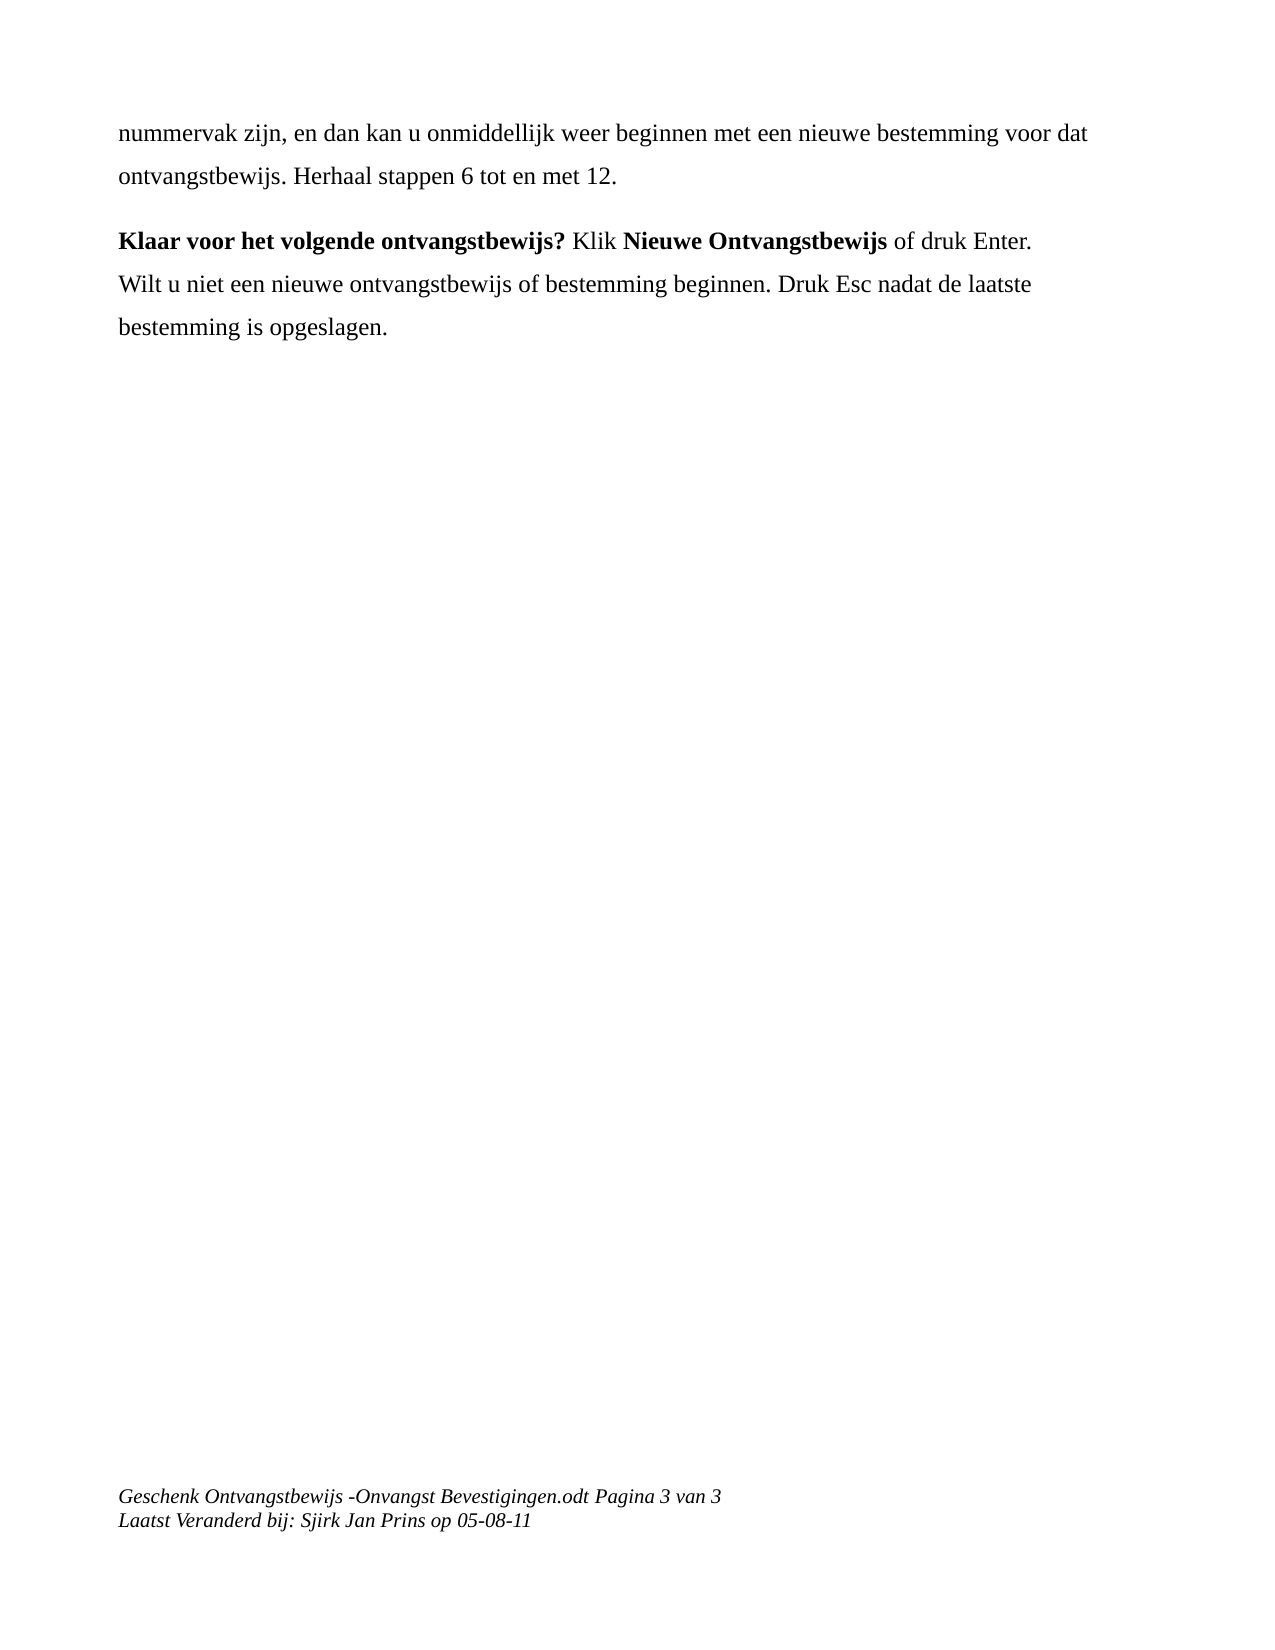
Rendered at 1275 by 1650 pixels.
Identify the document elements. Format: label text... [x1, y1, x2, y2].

text Wilt u niet een nieuwe ontvangstbewijs of bestemming beginnen. Druk Esc nadat de laatste bestemming is opgeslagen. [118, 269, 1157, 341]
text nummervak zijn, en dan kan u onmiddellijk weer beginnen met een nieuwe bestemming voor dat ontvangstbewijs. Herhaal stappen 6 tot en met 12. [118, 118, 1157, 190]
text Klaar voor het volgende ontvangstbewijs? Klik Nieuwe Ontvangstbewijs of druk Enter. [118, 226, 1157, 255]
